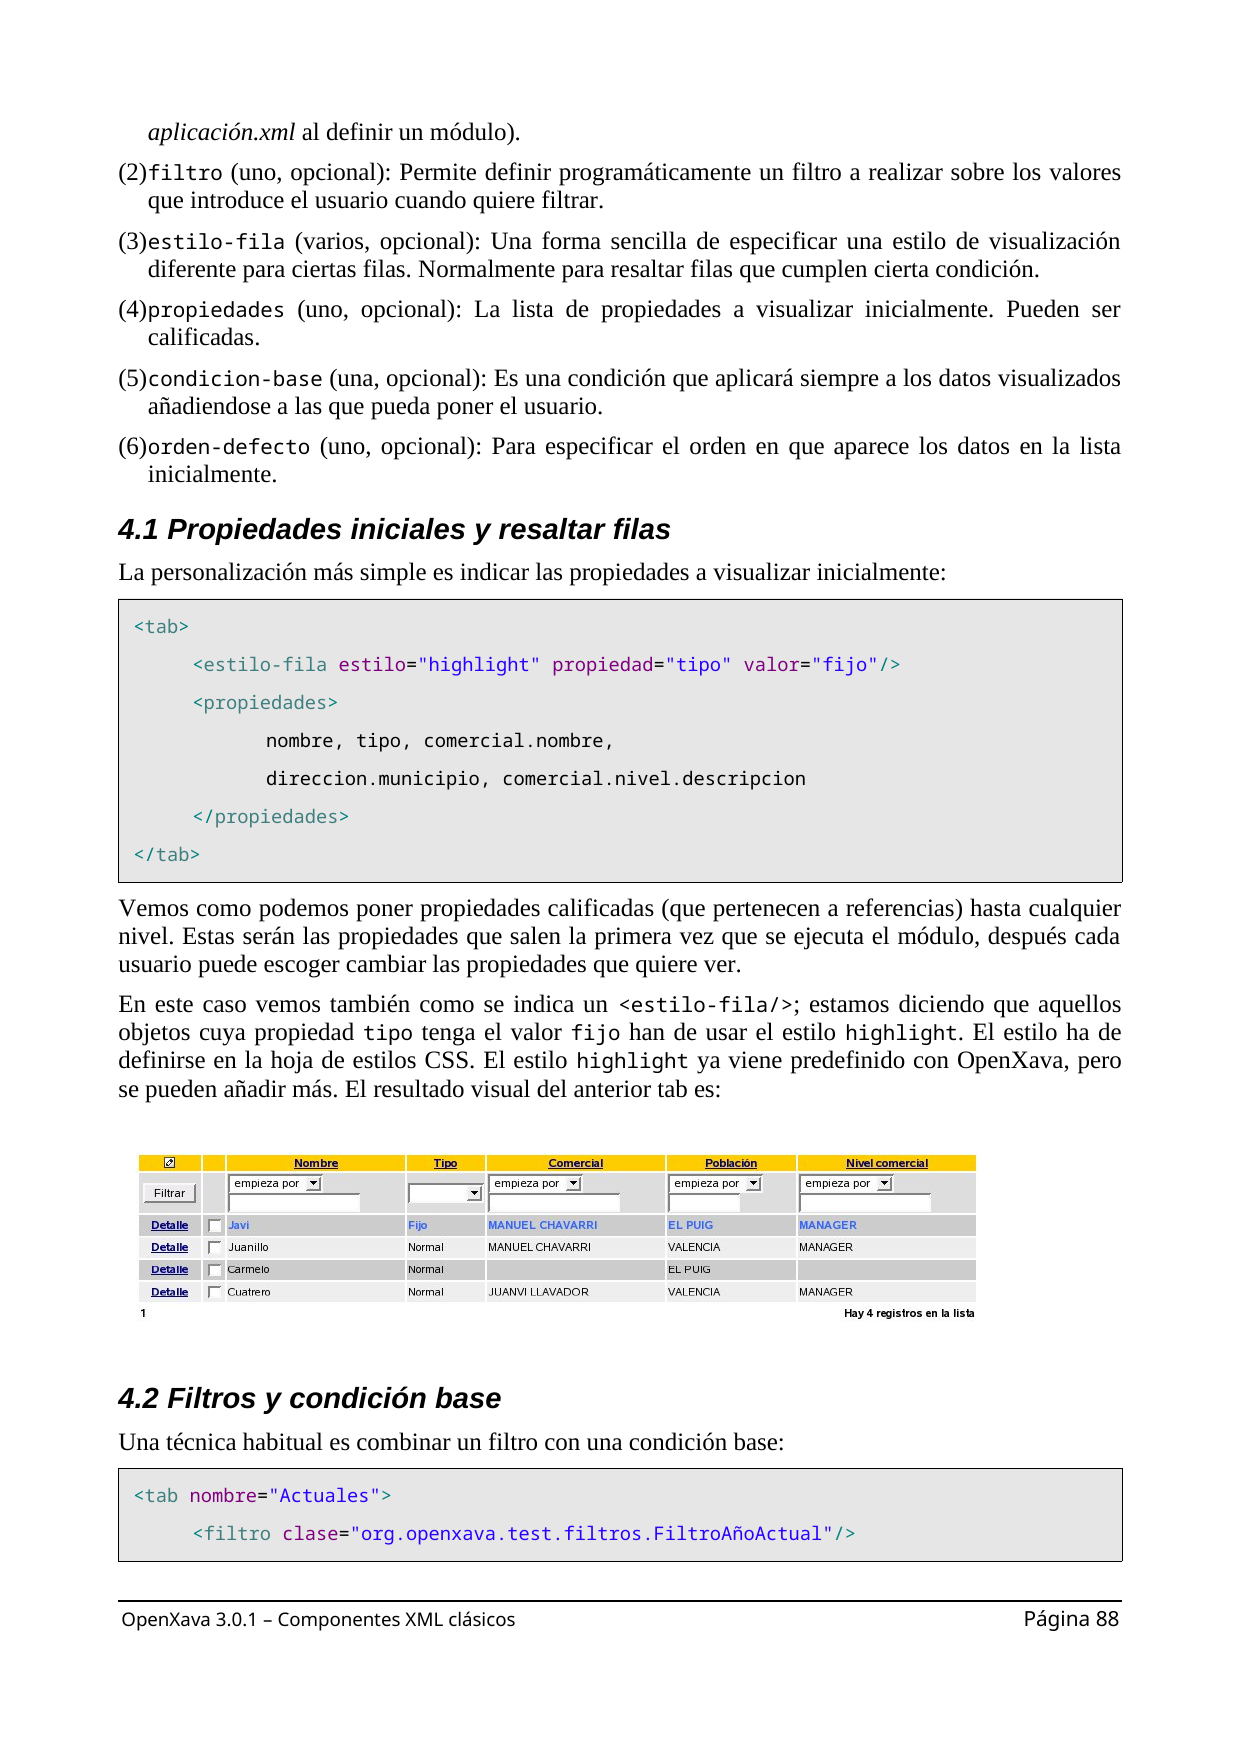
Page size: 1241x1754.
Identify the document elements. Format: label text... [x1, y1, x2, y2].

subtitle Propiedades iniciales y resaltar filas [118, 513, 1122, 546]
picture [136, 1152, 979, 1325]
text <tab> [119, 600, 1122, 636]
list estilo-fila (varios, opcional): Una forma sencilla de especificar una estilo de visualización diferente para ciertas filas. Normalmente para resaltar filas que cumplen cierta condición. [118, 227, 1122, 283]
text Una técnica habitual es combinar un filtro con una condición base: [118, 1428, 1122, 1455]
text <estilo-fila estilo="highlight" propiedad="tipo" valor="fijo"/> [119, 636, 1122, 674]
list orden-defecto (uno, opcional): Para especificar el orden en que aparece los datos en la lista inicialmente. [118, 432, 1122, 488]
text En este caso vemos también como se indica un <estilo-fila/>; estamos diciendo que aquellos objetos cuya propiedad tipo tenga el valor fijo han de usar el estilo highlight. El estilo ha de definirse en la hoja de estilos CSS. El estilo highlight ya viene predefinido con OpenXava, pero se pueden añadir más. El resultado visual del anterior tab es: [118, 990, 1122, 1102]
list condicion-base (una, opcional): Es una condición que aplicará siempre a los datos visualizados añadiendose a las que pueda poner el usuario. [118, 364, 1122, 419]
text </propiedades> [119, 788, 1122, 827]
text Vemos como podemos poner propiedades calificadas (que pertenecen a referencias) hasta cualquier nivel. Estas serán las propiedades que salen la primera vez que se ejecuta el módulo, después cada usuario puede escoger cambiar las propiedades que quiere ver. [118, 894, 1122, 977]
text nombre, tipo, comercial.nombre, [119, 712, 1122, 751]
text direccion.municipio, comercial.nivel.descripcion [119, 751, 1122, 788]
subtitle Filtros y condición base [118, 1382, 1122, 1415]
text <tab nombre="Actuales"> [119, 1469, 1122, 1506]
text <propiedades> [119, 674, 1122, 712]
list filtro (uno, opcional): Permite definir programáticamente un filtro a realizar sobre los valores que introduce el usuario cuando quiere filtrar. [118, 158, 1122, 214]
text </tab> [119, 827, 1122, 882]
list aplicación.xml al definir un módulo). [118, 118, 1122, 146]
text La personalización más simple es indicar las propiedades a visualizar inicialmente: [118, 558, 1122, 586]
list propiedades (uno, opcional): La lista de propiedades a visualizar inicialmente. Pueden ser calificadas. [118, 295, 1122, 351]
text <filtro clase="org.openxava.test.filtros.FiltroAñoActual"/> [119, 1506, 1122, 1561]
